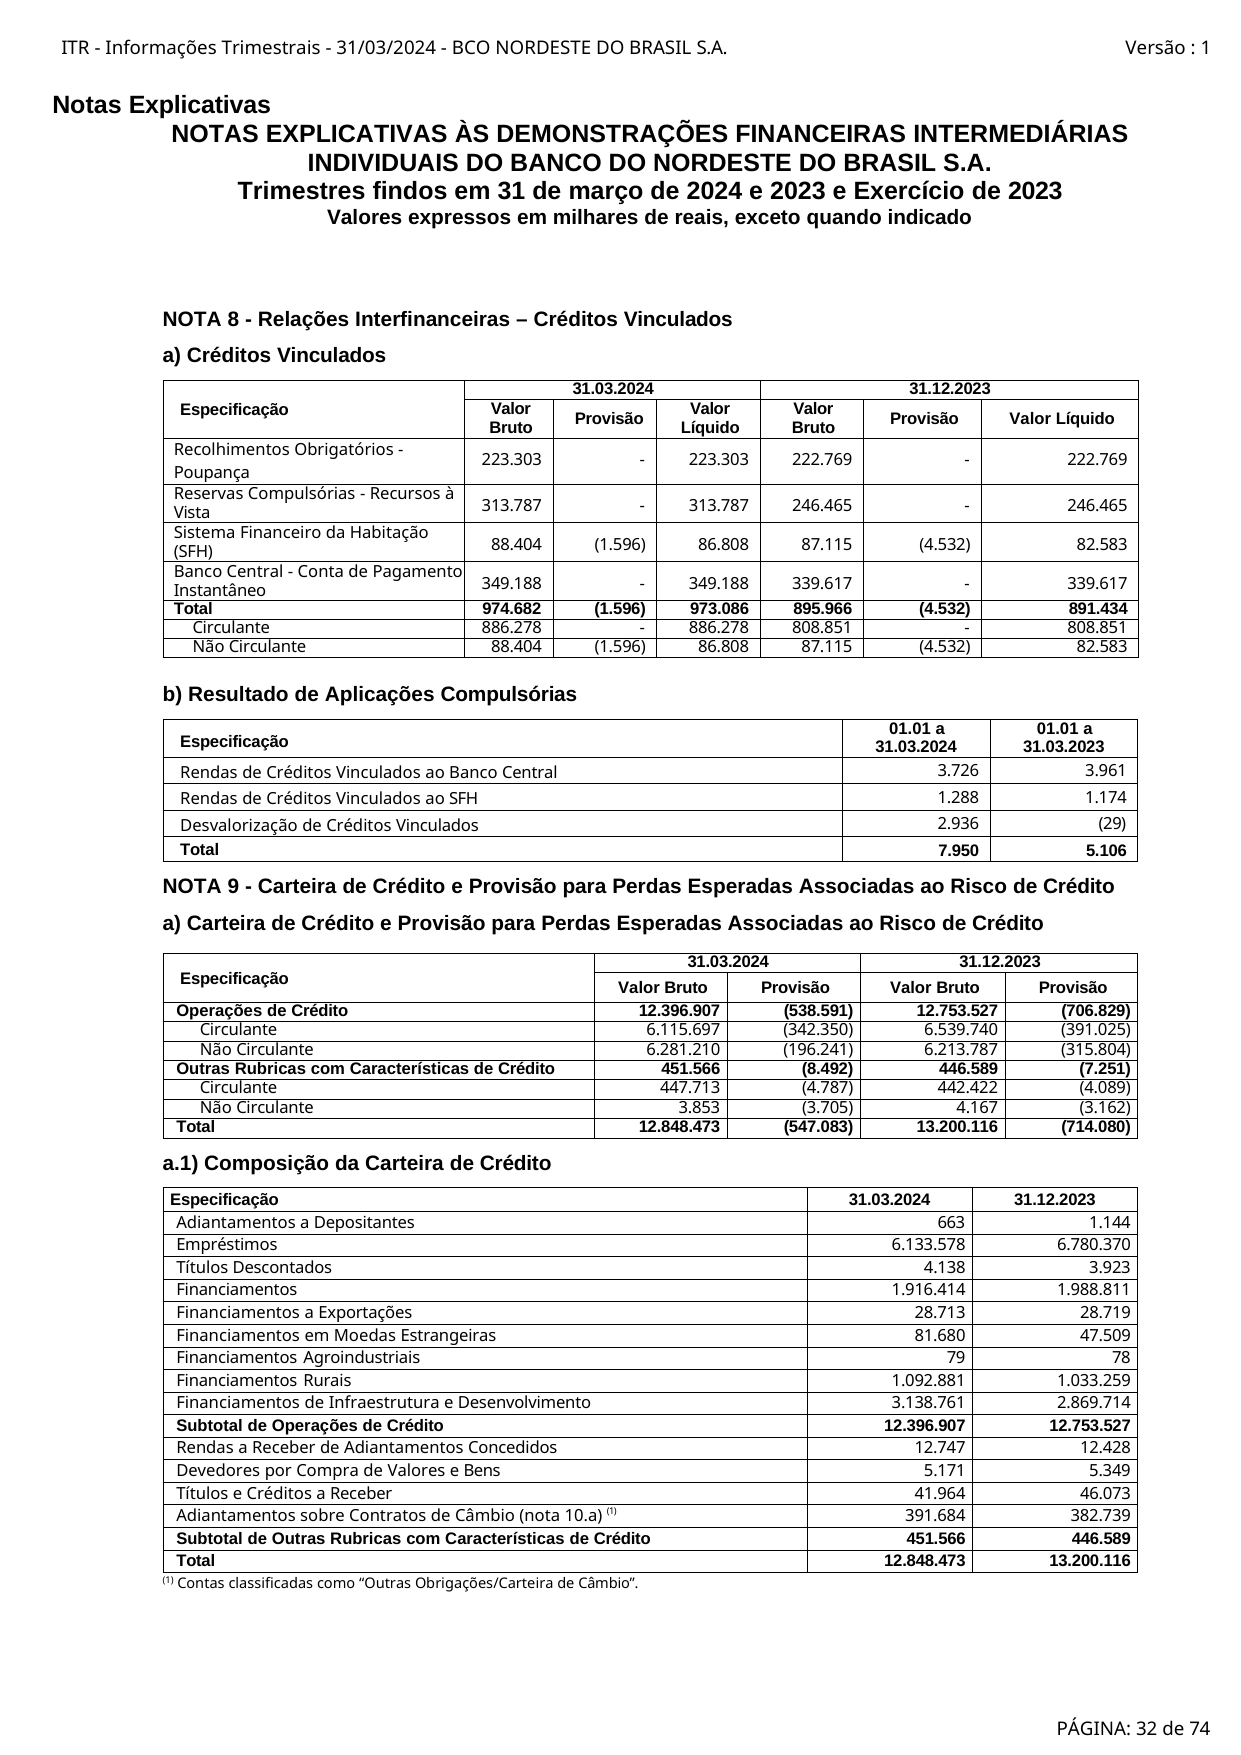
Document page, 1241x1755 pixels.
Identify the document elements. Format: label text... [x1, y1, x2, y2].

table_cell 313.787 [465, 485, 553, 522]
table_cell (29) [991, 811, 1137, 836]
table_header Especificação [164, 954, 594, 1002]
table_cell Empréstimos [164, 1235, 807, 1256]
table_cell 28.719 [973, 1302, 1137, 1324]
list Carteira de Crédito e Provisão para Perdas Esperadas Associadas ao Risco de Crédito [162, 911, 1163, 934]
table_cell (706.829) [1006, 1003, 1137, 1021]
table_cell 6.213.787 [861, 1042, 1005, 1060]
table_cell (196.241) [728, 1042, 860, 1060]
table_cell 6.115.697 [595, 1022, 727, 1041]
table_cell Total [164, 601, 464, 619]
table_cell Adiantamentos sobre Contratos de Câmbio (nota 10.a) (1) [164, 1505, 807, 1527]
table_cell Financiamentos de Infraestrutura e Desenvolvimento [164, 1393, 807, 1414]
table_cell Títulos e Créditos a Receber [164, 1483, 807, 1504]
table_cell 12.753.527 [973, 1415, 1137, 1437]
table_cell 895.966 [761, 601, 863, 619]
table_cell Desvalorização de Créditos Vinculados [164, 811, 842, 836]
table_cell Subtotal de Outras Rubricas com Características de Crédito [164, 1528, 807, 1549]
table_cell - [864, 562, 981, 600]
table_cell 349.188 [657, 562, 760, 600]
table_cell - [554, 439, 656, 483]
table_cell 446.589 [861, 1061, 1005, 1079]
table_cell (538.591) [728, 1003, 860, 1021]
table_cell Financiamentos em Moedas Estrangeiras [164, 1325, 807, 1346]
table_header 31.03.2024 [808, 1188, 972, 1211]
table_cell Valor Bruto [861, 973, 1005, 1002]
table_cell 12.428 [973, 1438, 1137, 1459]
table_cell 12.848.473 [808, 1551, 972, 1572]
table_cell 1.988.811 [973, 1280, 1137, 1301]
table_cell 446.589 [973, 1528, 1137, 1549]
table_cell 447.713 [595, 1080, 727, 1099]
table_cell 1.916.414 [808, 1280, 972, 1301]
table_cell Valor Líquido [982, 400, 1138, 437]
subtitle NOTA 9 - Carteira de Crédito e Provisão para Perdas Esperadas Associadas ao Risco de Crédito [162, 874, 1163, 898]
table_cell 3.138.761 [808, 1393, 972, 1414]
table_cell Recolhimentos Obrigatórios - Poupança [164, 439, 464, 483]
table_cell Total [164, 837, 842, 861]
table_header 31.03.2024 [595, 954, 860, 972]
table_cell 12.396.907 [808, 1415, 972, 1437]
table_cell 12.396.907 [595, 1003, 727, 1021]
table_cell Rendas de Créditos Vinculados ao SFH [164, 784, 842, 809]
table_cell Financiamentos Rurais [164, 1370, 807, 1391]
table_cell 78 [973, 1348, 1137, 1369]
table_header 01.01 a 31.03.2023 [991, 720, 1137, 757]
table_cell 28.713 [808, 1302, 972, 1324]
table_header 31.12.2023 [761, 381, 1138, 399]
table_cell 5.106 [991, 837, 1137, 861]
table_header 31.12.2023 [861, 954, 1137, 972]
table_cell Não Circulante [164, 1042, 594, 1060]
table_cell 13.200.116 [973, 1551, 1137, 1572]
table_cell 3.853 [595, 1100, 727, 1118]
table_cell 1.033.259 [973, 1370, 1137, 1391]
table_cell 223.303 [657, 439, 760, 483]
table_cell 223.303 [465, 439, 553, 483]
table_cell 12.747 [808, 1438, 972, 1459]
table_cell 222.769 [982, 439, 1138, 483]
table_cell 886.278 [465, 620, 553, 638]
table_cell 808.851 [982, 620, 1138, 638]
table_cell Provisão [554, 400, 656, 437]
table_cell 974.682 [465, 601, 553, 619]
table_cell 2.869.714 [973, 1393, 1137, 1414]
table_cell 13.200.116 [861, 1119, 1005, 1138]
table_cell - [554, 485, 656, 522]
table_cell Circulante [164, 1022, 594, 1041]
table_cell Provisão [1006, 973, 1137, 1002]
table_cell Títulos Descontados [164, 1257, 807, 1279]
table_cell Financiamentos Agroindustriais [164, 1348, 807, 1369]
table_cell 3.923 [973, 1257, 1137, 1279]
table_cell Não Circulante [164, 639, 464, 657]
table_cell (3.162) [1006, 1100, 1137, 1118]
table_cell 6.780.370 [973, 1235, 1137, 1256]
table_cell Subtotal de Operações de Crédito [164, 1415, 807, 1437]
table_cell 246.465 [982, 485, 1138, 522]
list Composição da Carteira de Crédito [162, 1151, 1163, 1175]
table_cell Financiamentos [164, 1280, 807, 1301]
table_cell Provisão [728, 973, 860, 1002]
table_cell (714.080) [1006, 1119, 1137, 1138]
table_cell Valor Bruto [465, 400, 553, 437]
table_cell 349.188 [465, 562, 553, 600]
table_cell 12.753.527 [861, 1003, 1005, 1021]
table_header 31.03.2024 [465, 381, 760, 399]
table_cell 41.964 [808, 1483, 972, 1504]
table_cell 4.167 [861, 1100, 1005, 1118]
table_cell - [864, 485, 981, 522]
table_cell 442.422 [861, 1080, 1005, 1099]
table_cell 3.726 [843, 758, 990, 783]
table_cell 7.950 [843, 837, 990, 861]
table_cell 6.133.578 [808, 1235, 972, 1256]
table_cell Banco Central - Conta de Pagamento Instantâneo [164, 562, 464, 600]
table_cell Não Circulante [164, 1100, 594, 1118]
table_cell (7.251) [1006, 1061, 1137, 1079]
table_cell 808.851 [761, 620, 863, 638]
subtitle NOTA 8 - Relações Interfinanceiras – Créditos Vinculados [162, 307, 1163, 331]
table_header Especificação [164, 1188, 807, 1211]
table_cell Valor Bruto [595, 973, 727, 1002]
table_cell Financiamentos a Exportações [164, 1302, 807, 1324]
table_cell 391.684 [808, 1505, 972, 1527]
table_cell 87.115 [761, 639, 863, 657]
table_cell 88.404 [465, 523, 553, 561]
table_cell (4.532) [864, 601, 981, 619]
table_cell Valor Bruto [761, 400, 863, 437]
text (1) Contas classificadas como “Outras Obrigações/Carteira de Câmbio”. [162, 1573, 1163, 1593]
table_cell 973.086 [657, 601, 760, 619]
table_cell Devedores por Compra de Valores e Bens [164, 1460, 807, 1482]
table_cell 5.349 [973, 1460, 1137, 1482]
table_cell Sistema Financeiro da Habitação (SFH) [164, 523, 464, 561]
table_cell (342.350) [728, 1022, 860, 1041]
table_cell 382.739 [973, 1505, 1137, 1527]
table_cell 86.808 [657, 523, 760, 561]
table_header 01.01 a 31.03.2024 [843, 720, 990, 757]
table_cell 1.144 [973, 1212, 1137, 1234]
table_cell 79 [808, 1348, 972, 1369]
table_cell Adiantamentos a Depositantes [164, 1212, 807, 1234]
table_cell 47.509 [973, 1325, 1137, 1346]
table_cell (4.532) [864, 523, 981, 561]
table_cell 81.680 [808, 1325, 972, 1346]
table_cell 88.404 [465, 639, 553, 657]
table_cell 46.073 [973, 1483, 1137, 1504]
table_cell 246.465 [761, 485, 863, 522]
table_cell 451.566 [808, 1528, 972, 1549]
table_cell 891.434 [982, 601, 1138, 619]
table_cell (1.596) [554, 601, 656, 619]
table_cell (1.596) [554, 639, 656, 657]
table_cell Reservas Compulsórias - Recursos à Vista [164, 485, 464, 522]
table_cell 6.281.210 [595, 1042, 727, 1060]
table_cell - [864, 620, 981, 638]
table_cell Total [164, 1551, 807, 1572]
table_cell 339.617 [761, 562, 863, 600]
table_cell 82.583 [982, 639, 1138, 657]
table_cell 12.848.473 [595, 1119, 727, 1138]
table_cell 663 [808, 1212, 972, 1234]
table_cell Circulante [164, 620, 464, 638]
table_cell (4.787) [728, 1080, 860, 1099]
list Créditos Vinculados [162, 343, 1163, 367]
table_cell Valor Líquido [657, 400, 760, 437]
table_cell Rendas a Receber de Adiantamentos Concedidos [164, 1438, 807, 1459]
table_cell 222.769 [761, 439, 863, 483]
table_cell 86.808 [657, 639, 760, 657]
table_cell 6.539.740 [861, 1022, 1005, 1041]
table_cell Provisão [864, 400, 981, 437]
table_cell (1.596) [554, 523, 656, 561]
table_cell 3.961 [991, 758, 1137, 783]
table_cell 339.617 [982, 562, 1138, 600]
table_cell (547.083) [728, 1119, 860, 1138]
table_cell 82.583 [982, 523, 1138, 561]
table_cell (3.705) [728, 1100, 860, 1118]
table_cell 451.566 [595, 1061, 727, 1079]
table_header Especificação [164, 720, 842, 757]
table_cell Rendas de Créditos Vinculados ao Banco Central [164, 758, 842, 783]
table_cell (315.804) [1006, 1042, 1137, 1060]
table_cell (4.089) [1006, 1080, 1137, 1099]
table_cell 87.115 [761, 523, 863, 561]
table_cell 5.171 [808, 1460, 972, 1482]
table_cell Outras Rubricas com Características de Crédito [164, 1061, 594, 1079]
table_cell Circulante [164, 1080, 594, 1099]
table_cell 1.288 [843, 784, 990, 809]
table_cell (8.492) [728, 1061, 860, 1079]
table_cell 1.174 [991, 784, 1137, 809]
table_cell 4.138 [808, 1257, 972, 1279]
table_cell - [864, 439, 981, 483]
table_cell 2.936 [843, 811, 990, 836]
table_cell 1.092.881 [808, 1370, 972, 1391]
table_header 31.12.2023 [973, 1188, 1137, 1211]
table_cell Operações de Crédito [164, 1003, 594, 1021]
table_cell - [554, 562, 656, 600]
table_cell - [554, 620, 656, 638]
table_cell Total [164, 1119, 594, 1138]
table_header Especificação [164, 381, 464, 437]
list Resultado de Aplicações Compulsórias [162, 682, 1163, 706]
table_cell (4.532) [864, 639, 981, 657]
table_cell 313.787 [657, 485, 760, 522]
table_cell 886.278 [657, 620, 760, 638]
table_cell (391.025) [1006, 1022, 1137, 1041]
